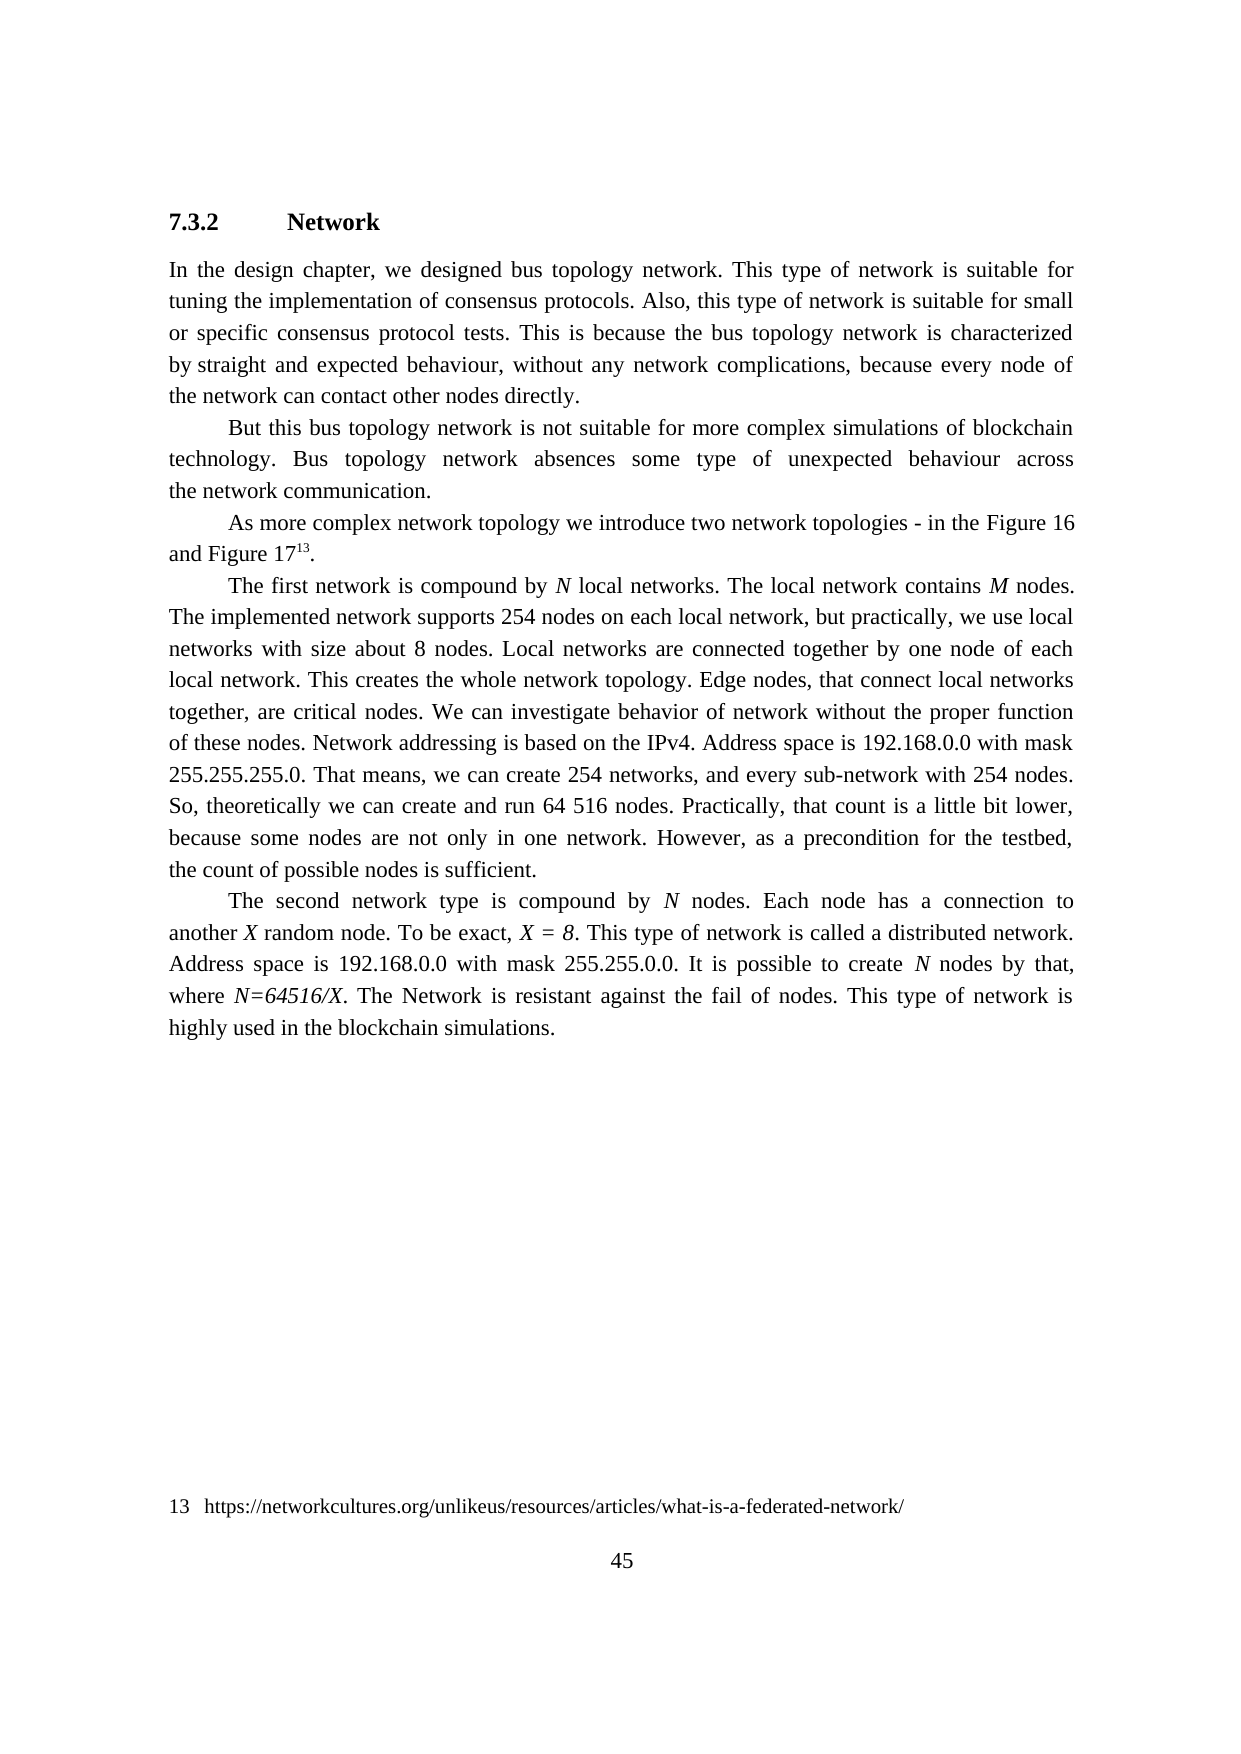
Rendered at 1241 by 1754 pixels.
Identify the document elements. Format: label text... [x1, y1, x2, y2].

text As more complex network topology we introduce two network topologies - in the Figure 16 and Figure 17. [169, 508, 1075, 566]
text https://networkcultures.org/unlikeus/resources/articles/what-is-a-federated-network/ [169, 1494, 1075, 1518]
subtitle Network [169, 207, 1075, 235]
text The second network type is compound by N nodes. Each node has a connection to another X random node. To be exact, X = 8. This type of network is called a distributed network. Address space is 192.168.0.0 with mask 255.255.0.0. It is possible to create N nodes by that, where N=64516/X. The Network is resistant against the fail of nodes. This type of network is highly used in the blockchain simulations. [169, 887, 1075, 1040]
text The first network is compound by N local networks. The local network contains M nodes. The implemented network supports 254 nodes on each local network, but practically, we use local networks with size about 8 nodes. Local networks are connected together by one node of each local network. This creates the whole network topology. Edge nodes, that connect local networks together, are critical nodes. We can investigate behavior of network without the proper function of these nodes. Network addressing is based on the IPv4. Address space is 192.168.0.0 with mask 255.255.255.0. That means, we can create 254 networks, and every sub-network with 254 nodes. So, theoretically we can create and run 64 516 nodes. Practically, that count is a little bit lower, because some nodes are not only in one network. However, as a precondition for the testbed, the count of possible nodes is sufficient. [169, 572, 1075, 882]
text But this bus topology network is not suitable for more complex simulations of blockchain technology. Bus topology network absences some type of unexpected behaviour across the network communication. [169, 414, 1075, 503]
text In the design chapter, we designed bus topology network. This type of network is suitable for tuning the implementation of consensus protocols. Also, this type of network is suitable for small or specific consensus protocol tests. This is because the bus topology network is characterized by straight and expected behaviour, without any network complications, because every node of the network can contact other nodes directly. [169, 256, 1075, 409]
